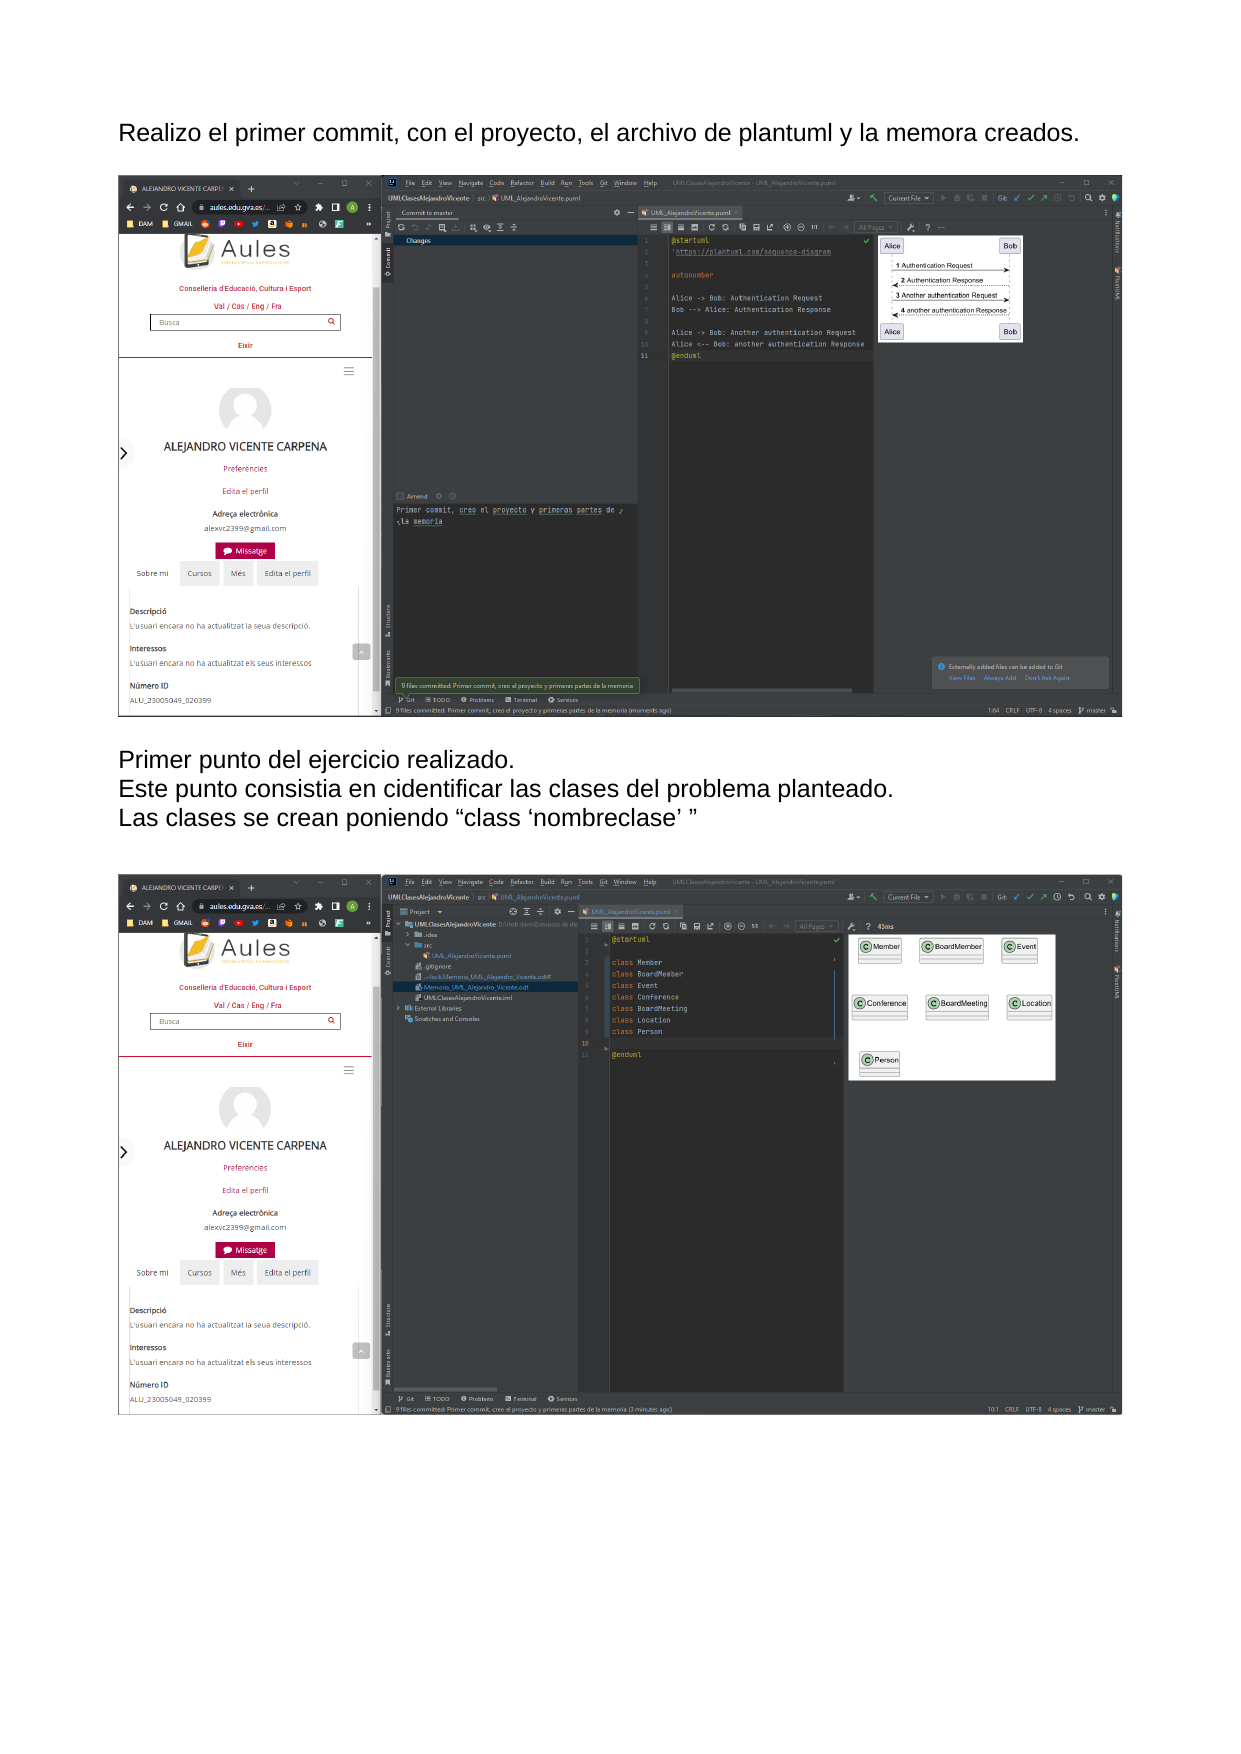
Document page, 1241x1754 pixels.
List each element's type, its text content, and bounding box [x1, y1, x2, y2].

text Las clases se crean poniendo “class ‘nombreclase’ ” [118, 803, 1122, 832]
picture [118, 175, 1123, 717]
text Realizo el primer commit, con el proyecto, el archivo de plantuml y la memora creados. [118, 118, 1122, 147]
text Primer punto del ejercicio realizado. [118, 746, 1122, 774]
picture [118, 874, 1123, 1415]
text Este punto consistia en cidentificar las clases del problema planteado. [118, 774, 1122, 803]
